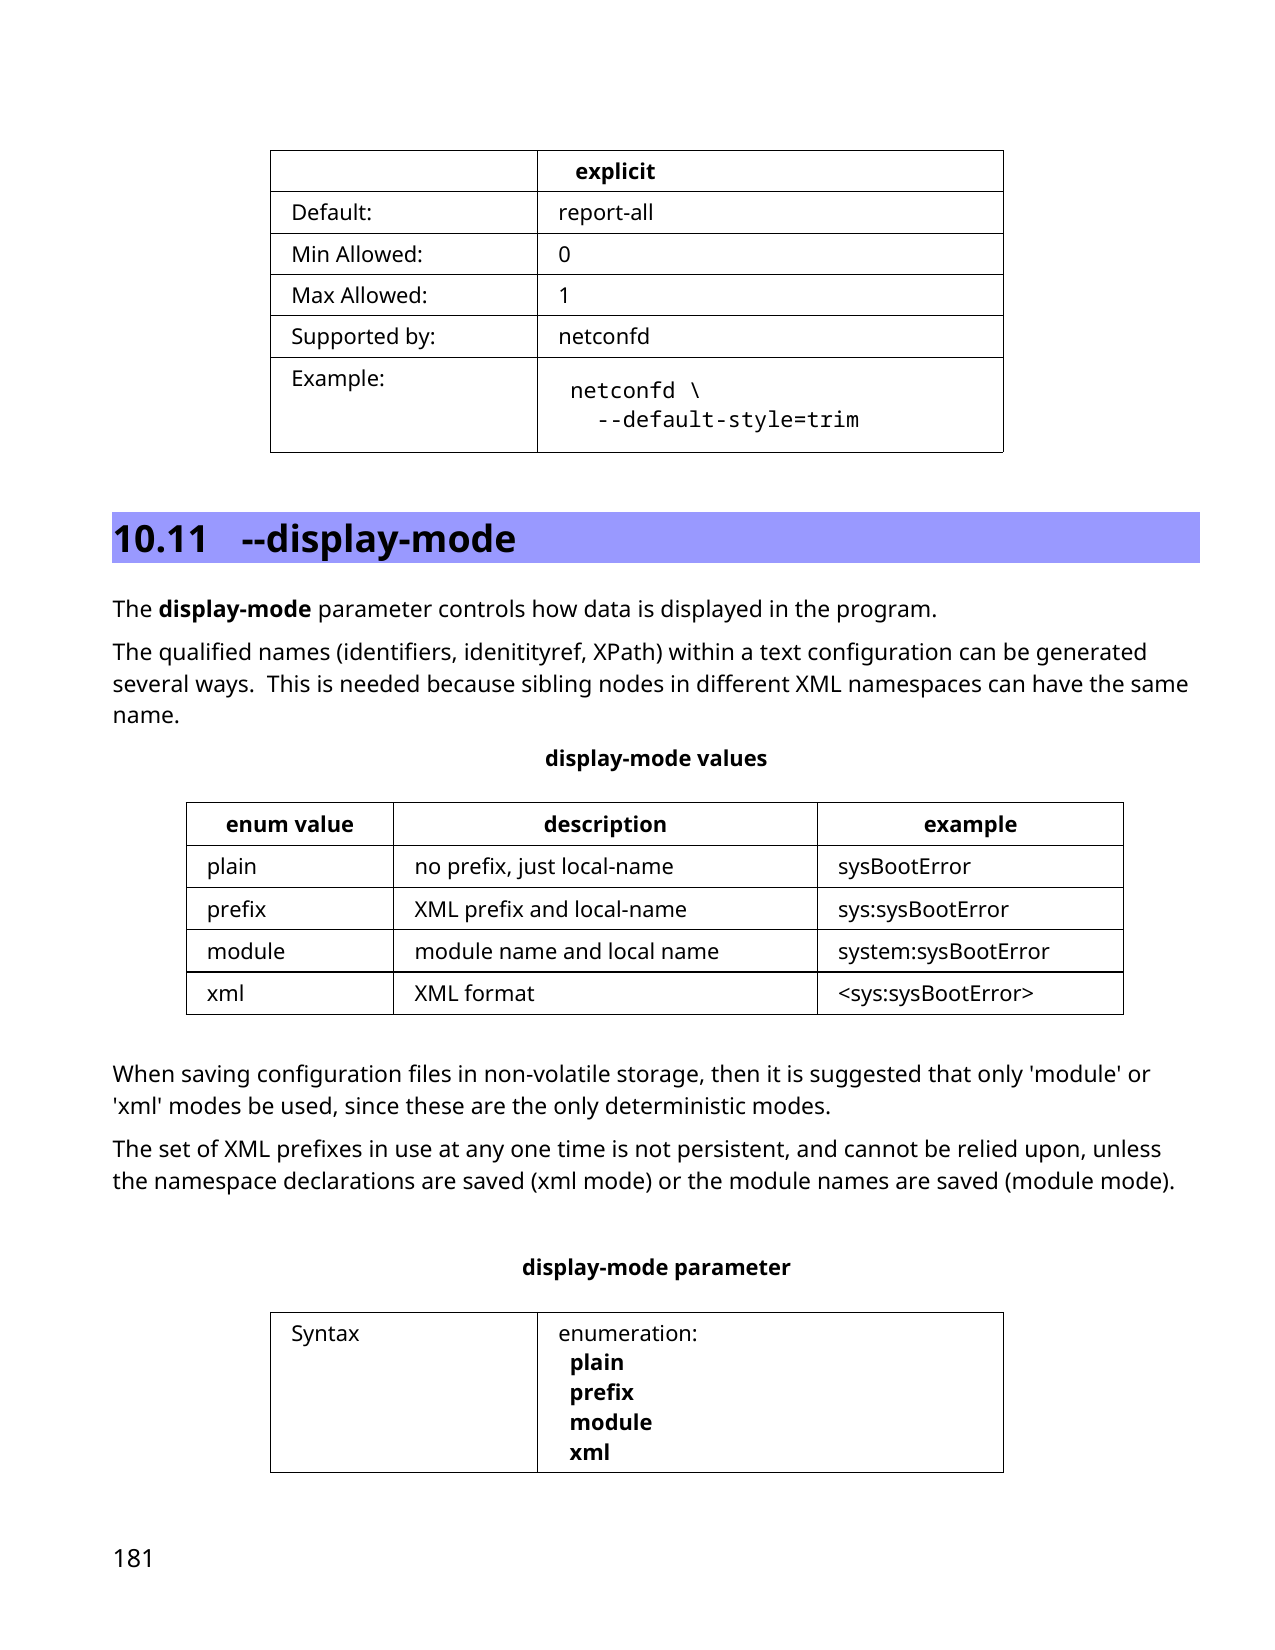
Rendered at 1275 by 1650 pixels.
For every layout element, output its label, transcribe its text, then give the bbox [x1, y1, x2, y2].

table_cell Example: [271, 358, 537, 452]
subtitle --display-mode [112, 512, 1200, 563]
table_cell Supported by: [271, 316, 537, 357]
table_header description [394, 803, 817, 844]
table_header enum value [187, 803, 393, 844]
table_cell sysBootError [818, 846, 1123, 887]
table_cell <sys:sysBootError> [818, 973, 1123, 1014]
table_cell system:sysBootError [818, 930, 1123, 971]
table_cell module name and local name [394, 930, 817, 971]
table_cell netconfd \ --default-style=trim [538, 358, 1003, 452]
text When saving configuration files in non-volatile storage, then it is suggested that only 'module' or 'xml' modes be used, since these are the only deterministic modes. [112, 1058, 1200, 1121]
table_cell Min Allowed: [271, 234, 537, 274]
table_cell netconfd [538, 316, 1003, 357]
text The set of XML prefixes in use at any one time is not persistent, and cannot be relied upon, unless the namespace declarations are saved (xml mode) or the module names are saved (module mode). [112, 1133, 1200, 1196]
table_header explicit [538, 151, 1003, 191]
table_cell Default: [271, 192, 537, 233]
table_cell module [187, 930, 393, 971]
table_cell prefix [187, 888, 393, 929]
table_cell sys:sysBootError [818, 888, 1123, 929]
table_cell report-all [538, 192, 1003, 233]
text The display-mode parameter controls how data is displayed in the program. [112, 593, 1200, 624]
text The qualified names (identifiers, idenitityref, XPath) within a text configuration can be generated several ways. This is needed because sibling nodes in different XML namespaces can have the same name. [112, 636, 1200, 730]
table_header enumeration: plain prefix module xml [538, 1313, 1003, 1472]
table_cell xml [187, 973, 393, 1014]
subtitle display-mode parameter [127, 1252, 1185, 1282]
table_header Syntax [271, 1313, 537, 1472]
table_cell XML prefix and local-name [394, 888, 817, 929]
table_cell 0 [538, 234, 1003, 274]
table_cell plain [187, 846, 393, 887]
table_cell XML format [394, 973, 817, 1014]
table_header example [818, 803, 1123, 844]
table_cell 1 [538, 275, 1003, 315]
table_cell no prefix, just local-name [394, 846, 817, 887]
table_cell Max Allowed: [271, 275, 537, 315]
subtitle display-mode values [127, 743, 1185, 772]
table_header [271, 151, 537, 191]
